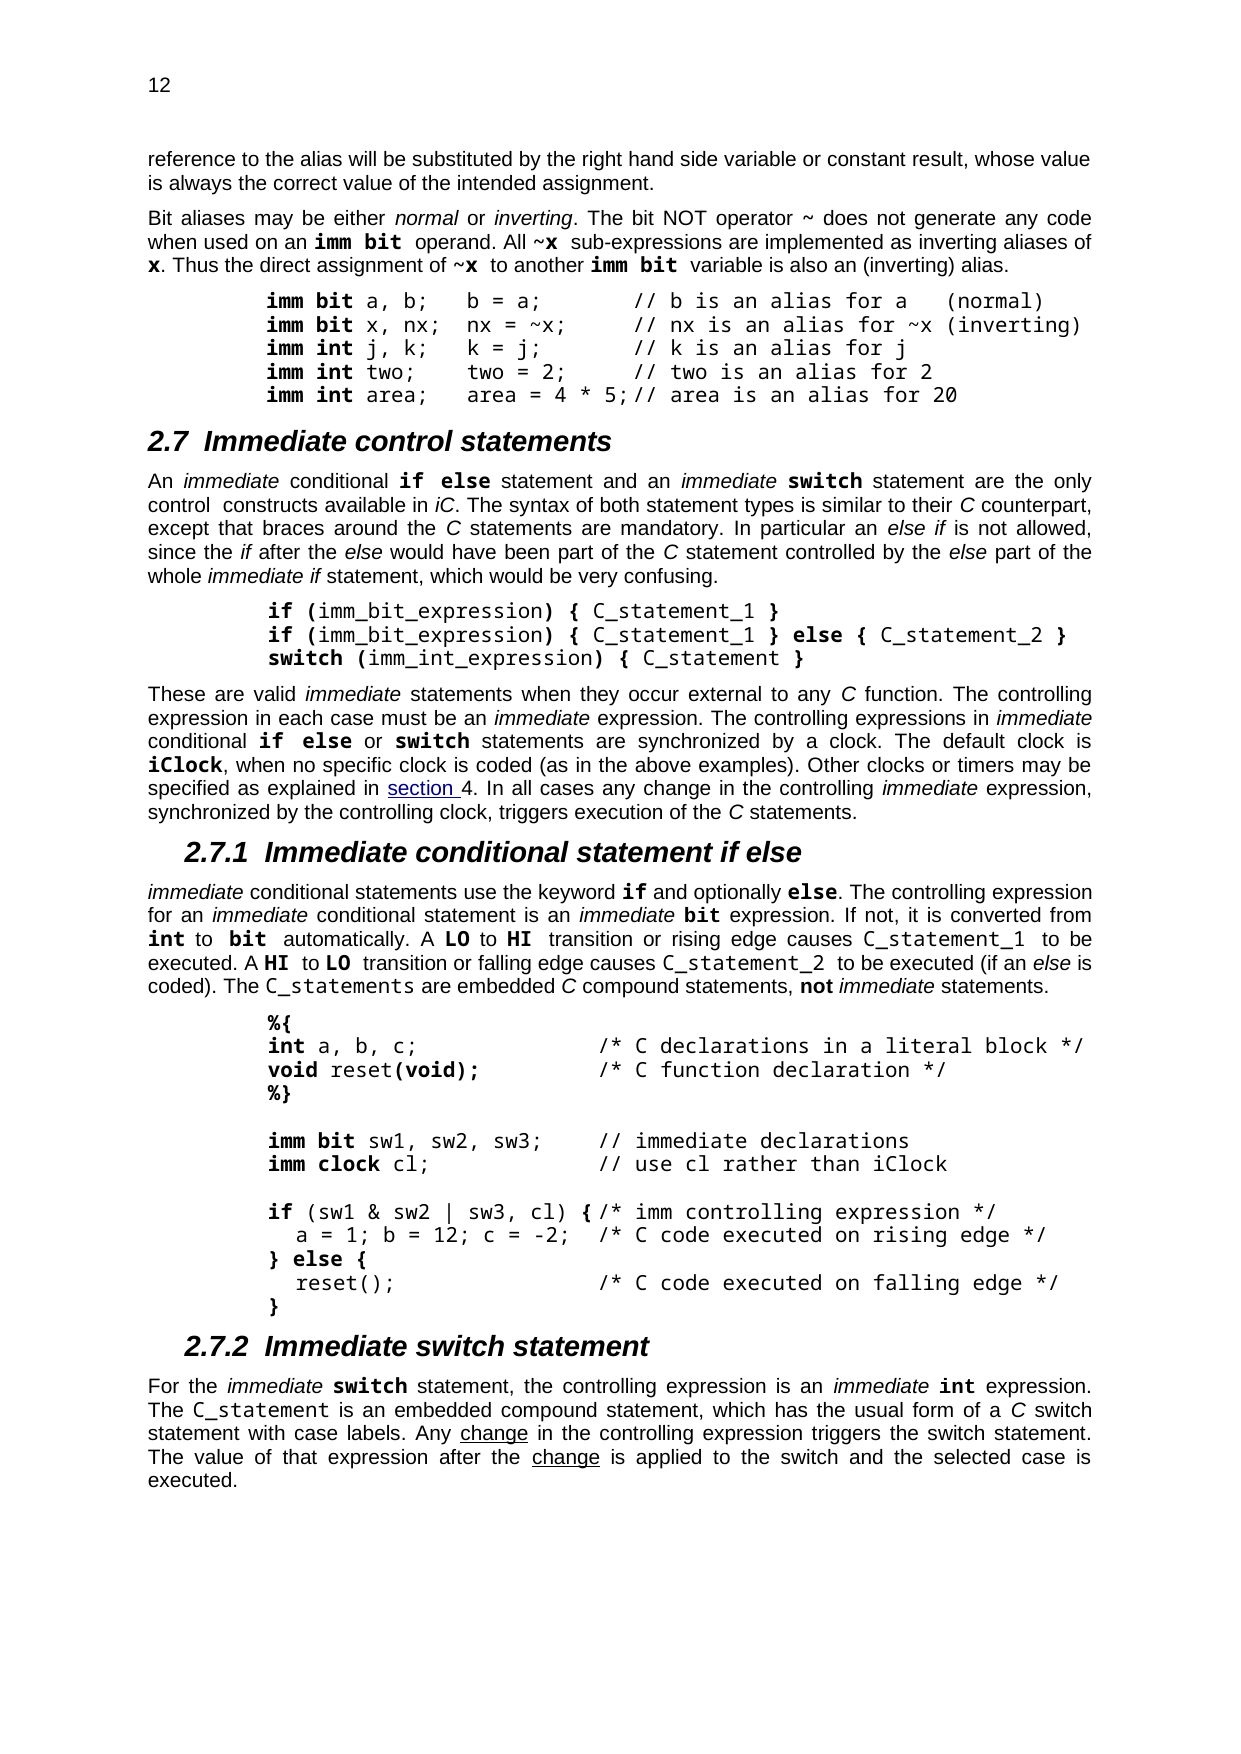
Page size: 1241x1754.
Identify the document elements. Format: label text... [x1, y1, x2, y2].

subtitle Immediate control statements [148, 425, 1092, 458]
text Bit aliases may be either normal or inverting. The bit NOT operator ~ does not generate any code when used on an imm bit operand. All ~x sub-expressions are implemented as inverting aliases of x. Thus the direct assignment of ~x to another imm bit variable is also an (inverting) alias. [148, 207, 1092, 278]
text For the immediate switch statement, the controlling expression is an immediate int expression. The C_statement is an embedded compound statement, which has the usual form of a C switch statement with case labels. Any change in the controlling expression triggers the switch statement. The value of that expression after the change is applied to the switch and the selected case is executed. [148, 1374, 1092, 1493]
text An immediate conditional if else statement and an immediate switch statement are the only control constructs available in iC. The syntax of both statement types is similar to their C counterpart, except that braces around the C statements are mandatory. In particular an else if is not allowed, since the if after the else would have been part of the C statement controlled by the else part of the whole immediate if statement, which would be very confusing. [148, 470, 1092, 588]
text These are valid immediate statements when they occur external to any C function. The controlling expression in each case must be an immediate expression. The controlling expressions in immediate conditional if else or switch statements are synchronized by a clock. The default clock is iClock, when no specific clock is coded (as in the above examples). Other clocks or timers may be specified as explained in section 4. In all cases any change in the controlling immediate expression, synchronized by the controlling clock, triggers execution of the C statements. [148, 682, 1092, 824]
subtitle Immediate conditional statement if else [184, 836, 1092, 868]
text %{ int a, b, c; /* C declarations in a literal block */ void reset(void); /* C function declaration */ %} imm bit sw1, sw2, sw3; // immediate declarations imm clock cl; // use cl rather than iClock if (sw1 & sw2 | sw3, cl) { /* imm controlling expression */ a = 1; b = 12; c = -2; /* C code executed on rising edge */ } else { reset(); /* C code executed on falling edge */ } [268, 1011, 1092, 1318]
text if (imm_bit_expression) { C_statement_1 } if (imm_bit_expression) { C_statement_1 } else { C_statement_2 } switch (imm_int_expression) { C_statement } [268, 600, 1092, 671]
text immediate conditional statements use the keyword if and optionally else. The controlling expression for an immediate conditional statement is an immediate bit expression. If not, it is converted from int to bit automatically. A LO to HI transition or rising edge causes C_statement_1 to be executed. A HI to LO transition or falling edge causes C_statement_2 to be executed (if an else is coded). The C_statements are embedded C compound statements, not immediate statements. [148, 880, 1092, 998]
text reference to the alias will be substituted by the right hand side variable or constant result, whose value is always the correct value of the intended assignment. [148, 148, 1092, 195]
text imm bit a, b; b = a; // b is an alias for a (normal) imm bit x, nx; nx = ~x; // nx is an alias for ~x (inverting) imm int j, k; k = j; // k is an alias for j imm int two; two = 2; // two is an alias for 2 imm int area; area = 4 * 5; // area is an alias for 20 [266, 289, 1092, 408]
subtitle Immediate switch statement [184, 1330, 1092, 1363]
